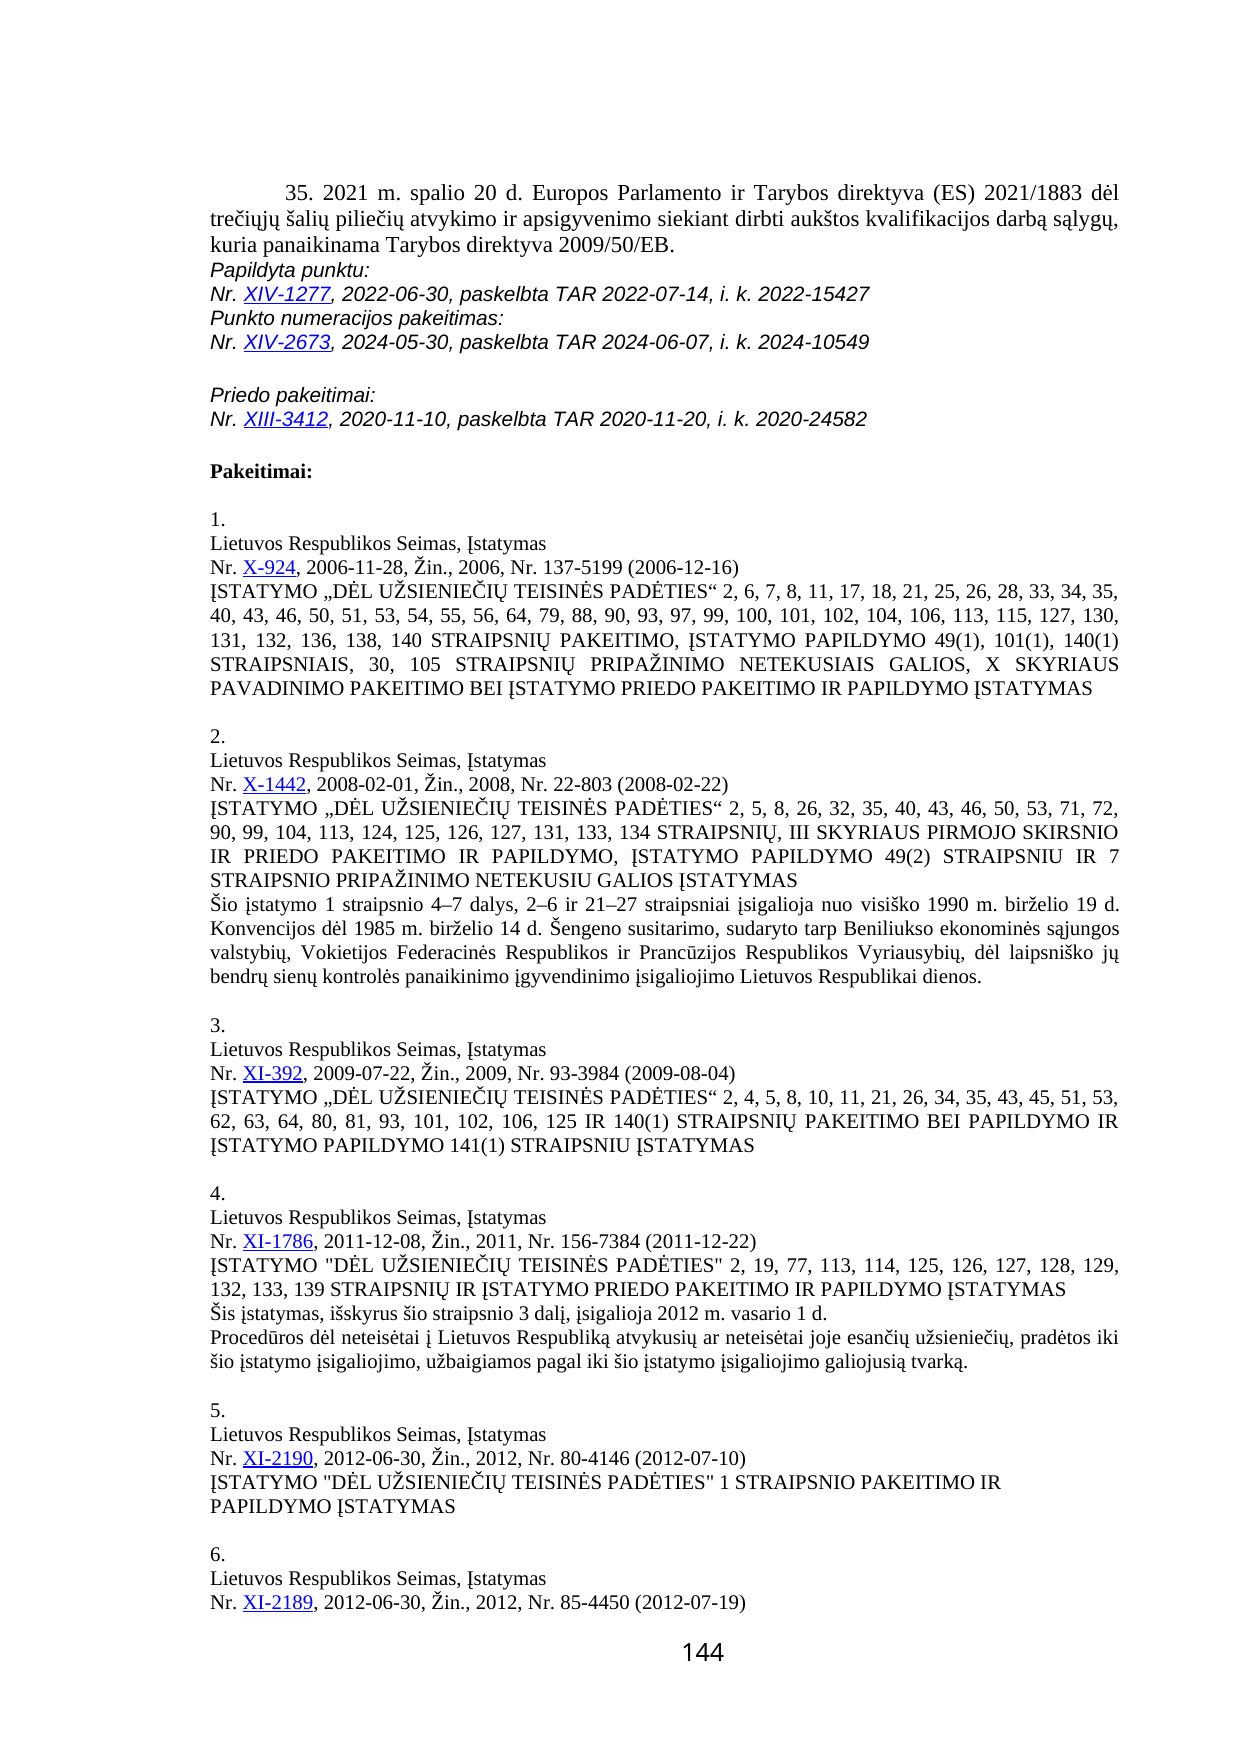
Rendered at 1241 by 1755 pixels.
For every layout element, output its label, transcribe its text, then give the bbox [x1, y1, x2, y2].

text Punkto numeracijos pakeitimas: [210, 306, 1120, 330]
text Nr. X-924, 2006-11-28, Žin., 2006, Nr. 137-5199 (2006-12-16) [210, 555, 1120, 579]
text Šio įstatymo 1 straipsnio 4–7 dalys, 2–6 ir 21–27 straipsniai įsigalioja nuo visiško 1990 m. birželio 19 d. Konvencijos dėl 1985 m. birželio 14 d. Šengeno susitarimo, sudaryto tarp Beniliukso ekonominės sąjungos valstybių, Vokietijos Federacinės Respublikos ir Prancūzijos Respublikos Vyriausybių, dėl laipsniško jų bendrų sienų kontrolės panaikinimo įgyvendinimo įsigaliojimo Lietuvos Respublikai dienos. [210, 892, 1120, 988]
text 3. [210, 1012, 1120, 1037]
text ĮSTATYMO „DĖL UŽSIENIEČIŲ TEISINĖS PADĖTIES“ 2, 5, 8, 26, 32, 35, 40, 43, 46, 50, 53, 71, 72, 90, 99, 104, 113, 124, 125, 126, 127, 131, 133, 134 STRAIPSNIŲ, III SKYRIAUS PIRMOJO SKIRSNIO IR PRIEDO PAKEITIMO IR PAPILDYMO, ĮSTATYMO PAPILDYMO 49(2) STRAIPSNIU IR 7 STRAIPSNIO PRIPAŽINIMO NETEKUSIU GALIOS ĮSTATYMAS [210, 796, 1120, 892]
text Nr. XI-392, 2009-07-22, Žin., 2009, Nr. 93-3984 (2009-08-04) [210, 1061, 1120, 1085]
text Nr. XIV-2673, 2024-05-30, paskelbta TAR 2024-06-07, i. k. 2024-10549 [210, 330, 1120, 354]
text 2. [210, 724, 1120, 748]
text Nr. XIII-3412, 2020-11-10, paskelbta TAR 2020-11-20, i. k. 2020-24582 [210, 406, 1120, 430]
text Lietuvos Respublikos Seimas, Įstatymas [210, 1566, 1120, 1590]
text ĮSTATYMO „DĖL UŽSIENIEČIŲ TEISINĖS PADĖTIES“ 2, 6, 7, 8, 11, 17, 18, 21, 25, 26, 28, 33, 34, 35, 40, 43, 46, 50, 51, 53, 54, 55, 56, 64, 79, 88, 90, 93, 97, 99, 100, 101, 102, 104, 106, 113, 115, 127, 130, 131, 132, 136, 138, 140 STRAIPSNIŲ PAKEITIMO, ĮSTATYMO PAPILDYMO 49(1), 101(1), 140(1) STRAIPSNIAIS, 30, 105 STRAIPSNIŲ PRIPAŽINIMO NETEKUSIAIS GALIOS, X SKYRIAUS PAVADINIMO PAKEITIMO BEI ĮSTATYMO PRIEDO PAKEITIMO IR PAPILDYMO ĮSTATYMAS [210, 579, 1120, 700]
text Nr. XI-1786, 2011-12-08, Žin., 2011, Nr. 156-7384 (2011-12-22) [210, 1229, 1120, 1253]
text Pakeitimai: [210, 459, 1120, 483]
text Nr. XI-2189, 2012-06-30, Žin., 2012, Nr. 85-4450 (2012-07-19) [210, 1590, 1120, 1614]
text Šis įstatymas, išskyrus šio straipsnio 3 dalį, įsigalioja 2012 m. vasario 1 d. [210, 1301, 1120, 1325]
text Procedūros dėl neteisėtai į Lietuvos Respubliką atvykusių ar neteisėtai joje esančių užsieniečių, pradėtos iki šio įstatymo įsigaliojimo, užbaigiamos pagal iki šio įstatymo įsigaliojimo galiojusią tvarką. [210, 1325, 1120, 1373]
text Nr. XI-2190, 2012-06-30, Žin., 2012, Nr. 80-4146 (2012-07-10) [210, 1446, 1120, 1470]
text Nr. X-1442, 2008-02-01, Žin., 2008, Nr. 22-803 (2008-02-22) [210, 772, 1120, 796]
text Lietuvos Respublikos Seimas, Įstatymas [210, 1205, 1120, 1229]
text Lietuvos Respublikos Seimas, Įstatymas [210, 1422, 1120, 1446]
text 5. [210, 1397, 1120, 1422]
text ĮSTATYMO „DĖL UŽSIENIEČIŲ TEISINĖS PADĖTIES“ 2, 4, 5, 8, 10, 11, 21, 26, 34, 35, 43, 45, 51, 53, 62, 63, 64, 80, 81, 93, 101, 102, 106, 125 IR 140(1) STRAIPSNIŲ PAKEITIMO BEI PAPILDYMO IR ĮSTATYMO PAPILDYMO 141(1) STRAIPSNIU ĮSTATYMAS [210, 1085, 1120, 1157]
text 4. [210, 1181, 1120, 1205]
text ĮSTATYMO "DĖL UŽSIENIEČIŲ TEISINĖS PADĖTIES" 2, 19, 77, 113, 114, 125, 126, 127, 128, 129, 132, 133, 139 STRAIPSNIŲ IR ĮSTATYMO PRIEDO PAKEITIMO IR PAPILDYMO ĮSTATYMAS [210, 1253, 1120, 1301]
text Lietuvos Respublikos Seimas, Įstatymas [210, 1037, 1120, 1061]
text Papildyta punktu: [210, 258, 1120, 282]
text 6. [210, 1542, 1120, 1566]
text Priedo pakeitimai: [210, 382, 1120, 406]
text ĮSTATYMO "DĖL UŽSIENIEČIŲ TEISINĖS PADĖTIES" 1 STRAIPSNIO PAKEITIMO IR PAPILDYMO ĮSTATYMAS [210, 1470, 1120, 1518]
text Lietuvos Respublikos Seimas, Įstatymas [210, 531, 1120, 555]
text Lietuvos Respublikos Seimas, Įstatymas [210, 748, 1120, 772]
text 1. [210, 507, 1120, 531]
text 35. 2021 m. spalio 20 d. Europos Parlamento ir Tarybos direktyva (ES) 2021/1883 dėl trečiųjų šalių piliečių atvykimo ir apsigyvenimo siekiant dirbti aukštos kvalifikacijos darbą sąlygų, kuria panaikinama Tarybos direktyva 2009/50/EB. [210, 179, 1120, 258]
text Nr. XIV-1277, 2022-06-30, paskelbta TAR 2022-07-14, i. k. 2022-15427 [210, 282, 1120, 306]
